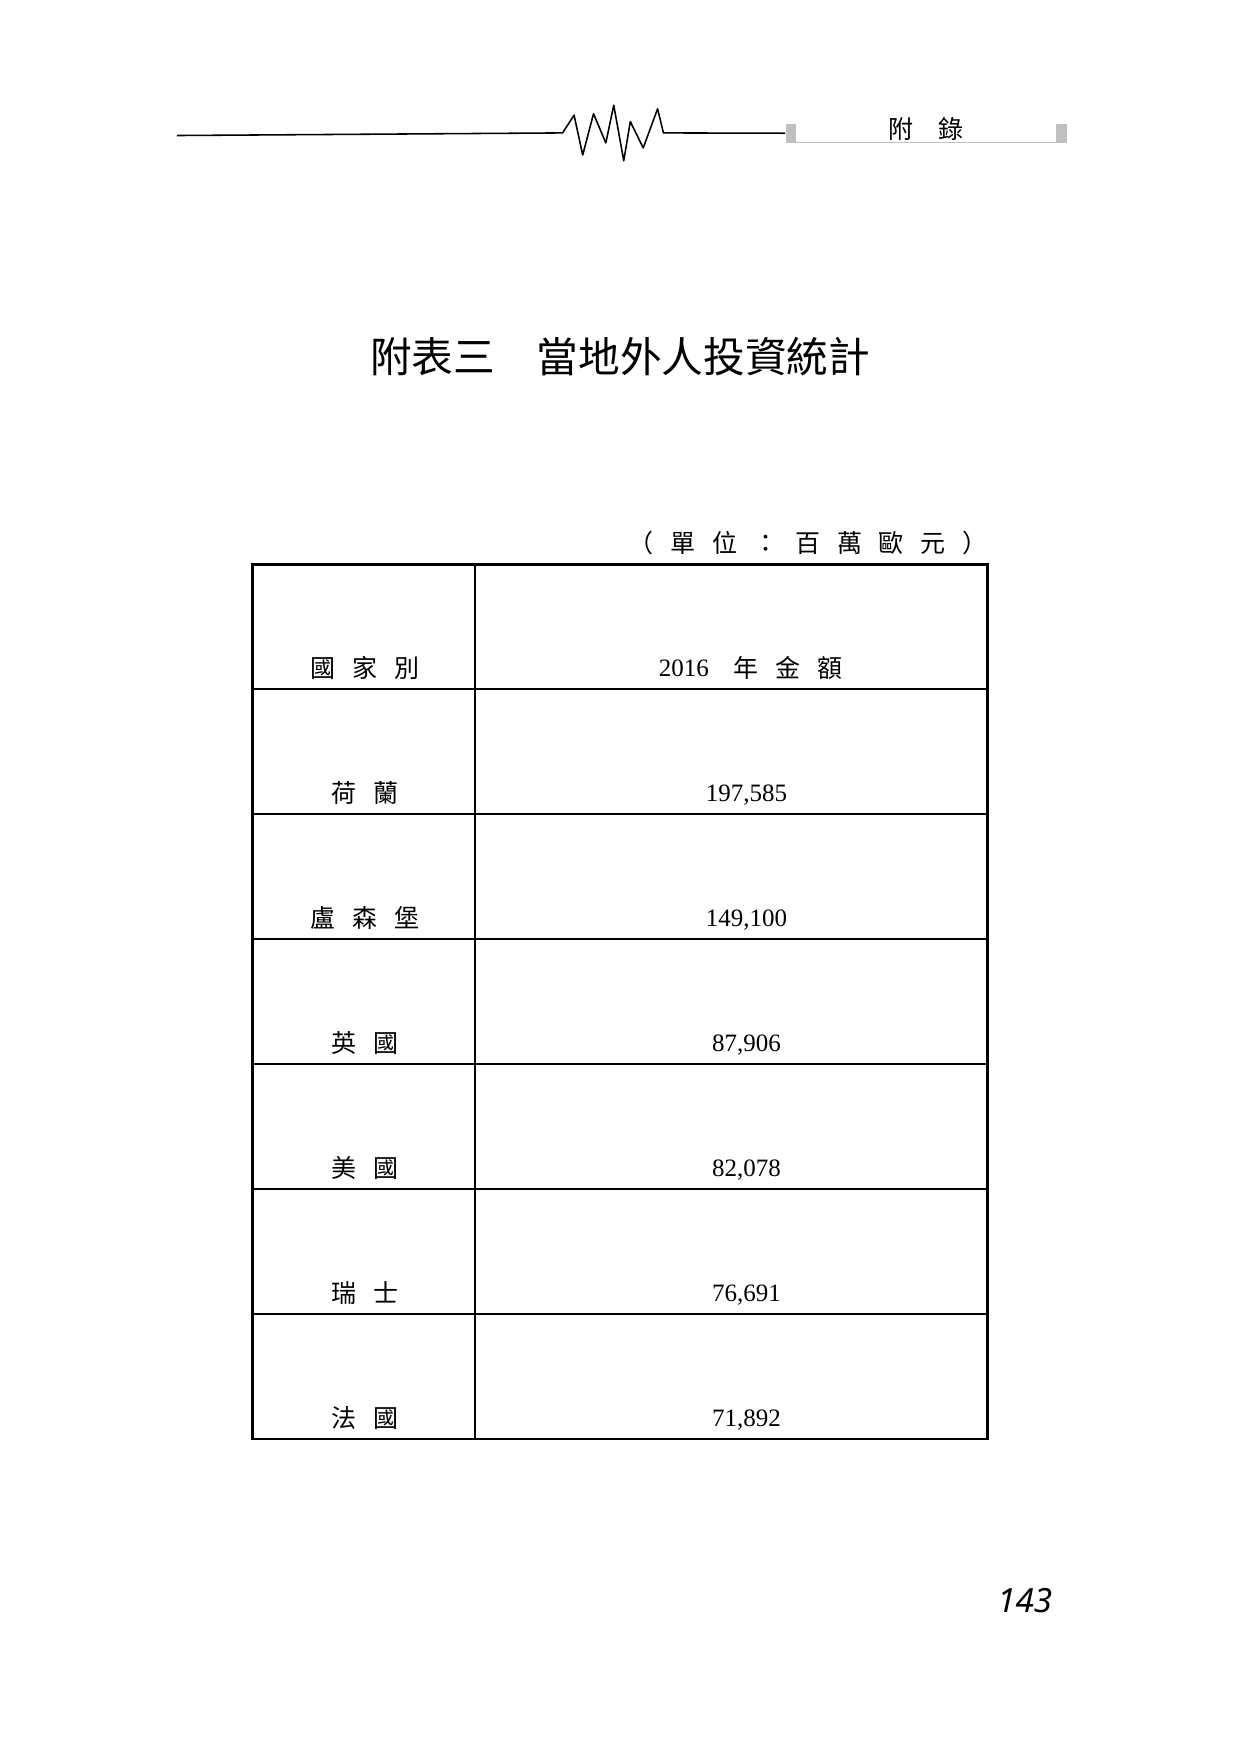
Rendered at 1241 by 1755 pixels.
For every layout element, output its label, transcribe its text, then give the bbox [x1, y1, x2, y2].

table_header 2016年金額 [476, 566, 986, 688]
table_cell 盧森堡 [254, 815, 474, 938]
table_cell 197,585 [476, 690, 986, 813]
table_header 國家別 [254, 566, 474, 688]
table_cell 76,691 [476, 1190, 986, 1313]
table_cell 法國 [254, 1315, 474, 1438]
table_cell 82,078 [476, 1065, 986, 1188]
table_cell 149,100 [476, 815, 986, 938]
table_cell 美國 [254, 1065, 474, 1188]
text （單位：百萬歐元） [183, 500, 995, 563]
table_cell 87,906 [476, 940, 986, 1063]
table_cell 荷蘭 [254, 690, 474, 813]
table_cell 瑞士 [254, 1190, 474, 1313]
text 附表三 當地外人投資統計 [183, 313, 1058, 375]
table_cell 英國 [254, 940, 474, 1063]
table_cell 71,892 [476, 1315, 986, 1438]
